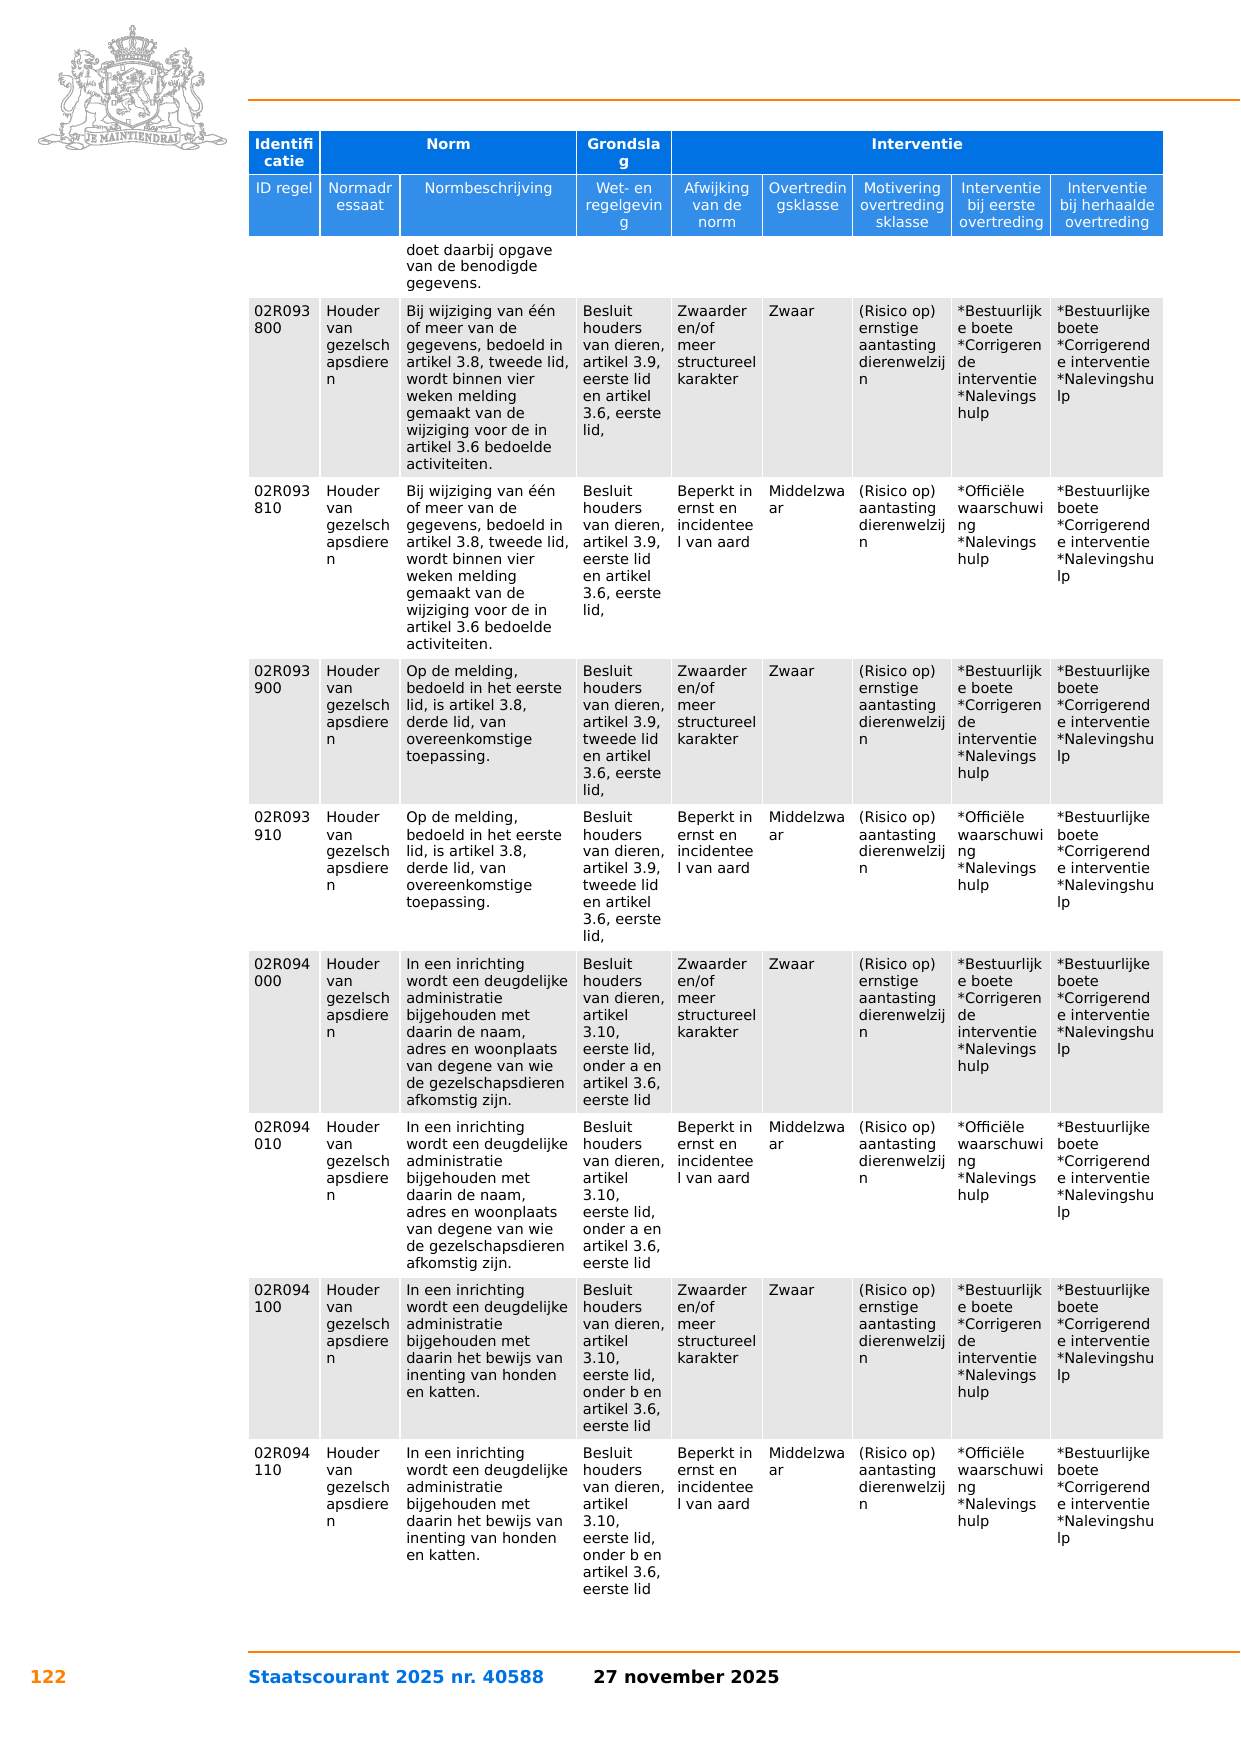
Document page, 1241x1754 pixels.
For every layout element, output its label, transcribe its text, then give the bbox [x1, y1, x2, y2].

table_cell Besluit houders van dieren, artikel 3.9, tweede lid en artikel 3.6, eerste lid, [577, 805, 671, 950]
table_cell *Bestuurlijke boete *Corrigerende interventie *Nalevingshulp [1051, 1441, 1163, 1603]
table_cell Houder van gezelschapsdieren [321, 1114, 399, 1276]
table_cell (Risico op) aantasting dierenwelzijn [853, 1114, 951, 1276]
table_cell Houder van gezelschapsdieren [321, 951, 399, 1113]
table_cell 02R094000 [249, 951, 319, 1113]
table_cell *Officiële waarschuwing *Nalevingshulp [952, 478, 1050, 657]
table_cell Afwijking van de norm [672, 175, 762, 236]
table_cell *Bestuurlijke boete *Corrigerende interventie *Nalevingshulp [1051, 298, 1163, 477]
table_cell Middelzwaar [763, 478, 852, 657]
table_cell Zwaarder en/of meer structureel karakter [672, 298, 762, 477]
table_cell Beperkt in ernst en incidenteel van aard [672, 805, 762, 950]
table_header Identificatie [249, 131, 319, 174]
table_cell Middelzwaar [763, 805, 852, 950]
table_cell Zwaarder en/of meer structureel karakter [672, 951, 762, 1113]
table_cell *Bestuurlijke boete *Corrigerende interventie *Nalevingshulp [952, 951, 1050, 1113]
table_cell Zwaar [763, 298, 852, 477]
table_cell (Risico op) ernstige aantasting dierenwelzijn [853, 659, 951, 804]
table_cell *Bestuurlijke boete *Corrigerende interventie *Nalevingshulp [1051, 1114, 1163, 1276]
table_cell Middelzwaar [763, 1114, 852, 1276]
table_cell Houder van gezelschapsdieren [321, 298, 399, 477]
table_cell [672, 237, 762, 297]
table_cell (Risico op) aantasting dierenwelzijn [853, 1441, 951, 1603]
table_cell Besluit houders van dieren, artikel 3.10, eerste lid, onder a en artikel 3.6, eerste lid [577, 951, 671, 1113]
table_cell In een inrichting wordt een deugdelijke administratie bijgehouden met daarin het bewijs van inenting van honden en katten. [401, 1441, 576, 1603]
table_cell *Bestuurlijke boete *Corrigerende interventie *Nalevingshulp [952, 1278, 1050, 1439]
table_cell Houder van gezelschapsdieren [321, 1278, 399, 1439]
table_cell *Bestuurlijke boete *Corrigerende interventie *Nalevingshulp [1051, 478, 1163, 657]
table_cell *Bestuurlijke boete *Corrigerende interventie *Nalevingshulp [1051, 951, 1163, 1113]
table_cell Overtredingsklasse [763, 175, 852, 236]
table_cell *Bestuurlijke boete *Corrigerende interventie *Nalevingshulp [1051, 1278, 1163, 1439]
table_cell [577, 237, 671, 297]
table_cell 02R094110 [249, 1441, 319, 1603]
table_cell Zwaarder en/of meer structureel karakter [672, 1278, 762, 1439]
table_cell Zwaar [763, 1278, 852, 1439]
table_cell [321, 237, 399, 297]
table_cell (Risico op) ernstige aantasting dierenwelzijn [853, 1278, 951, 1439]
table_cell [763, 237, 852, 297]
table_header Interventie [672, 131, 1163, 174]
table_cell doet daarbij opgave van de benodigde gegevens. [401, 237, 576, 297]
table_cell Motivering overtredingsklasse [853, 175, 951, 236]
table_cell [952, 237, 1050, 297]
table_cell Interventie bij eerste overtreding [952, 175, 1050, 236]
table_cell Besluit houders van dieren, artikel 3.10, eerste lid, onder a en artikel 3.6, eerste lid [577, 1114, 671, 1276]
table_cell 02R094010 [249, 1114, 319, 1276]
table_cell Normadressaat [321, 175, 399, 236]
table_cell Houder van gezelschapsdieren [321, 478, 399, 657]
table_cell *Bestuurlijke boete *Corrigerende interventie *Nalevingshulp [1051, 805, 1163, 950]
table_cell [249, 237, 319, 297]
table_cell (Risico op) aantasting dierenwelzijn [853, 478, 951, 657]
table_cell [853, 237, 951, 297]
table_cell Zwaar [763, 659, 852, 804]
table_cell Houder van gezelschapsdieren [321, 805, 399, 950]
table_cell In een inrichting wordt een deugdelijke administratie bijgehouden met daarin het bewijs van inenting van honden en katten. [401, 1278, 576, 1439]
table_cell Besluit houders van dieren, artikel 3.9, eerste lid en artikel 3.6, eerste lid, [577, 478, 671, 657]
table_cell Beperkt in ernst en incidenteel van aard [672, 478, 762, 657]
table_cell Beperkt in ernst en incidenteel van aard [672, 1114, 762, 1276]
table_header Grondslag [577, 131, 671, 174]
table_cell Besluit houders van dieren, artikel 3.9, tweede lid en artikel 3.6, eerste lid, [577, 659, 671, 804]
table_cell Normbeschrijving [401, 175, 576, 236]
table_cell Besluit houders van dieren, artikel 3.10, eerste lid, onder b en artikel 3.6, eerste lid [577, 1441, 671, 1603]
table_cell (Risico op) ernstige aantasting dierenwelzijn [853, 298, 951, 477]
table_cell 02R094100 [249, 1278, 319, 1439]
table_cell 02R093910 [249, 805, 319, 950]
table_cell 02R093800 [249, 298, 319, 477]
table_cell Beperkt in ernst en incidenteel van aard [672, 1441, 762, 1603]
table_cell Interventie bij herhaalde overtreding [1051, 175, 1163, 236]
table_cell *Officiële waarschuwing *Nalevingshulp [952, 1114, 1050, 1276]
table_cell Besluit houders van dieren, artikel 3.10, eerste lid, onder b en artikel 3.6, eerste lid [577, 1278, 671, 1439]
table_cell In een inrichting wordt een deugdelijke administratie bijgehouden met daarin de naam, adres en woonplaats van degene van wie de gezelschapsdieren afkomstig zijn. [401, 951, 576, 1113]
table_cell Bij wijziging van één of meer van de gegevens, bedoeld in artikel 3.8, tweede lid, wordt binnen vier weken melding gemaakt van de wijziging voor de in artikel 3.6 bedoelde activiteiten. [401, 298, 576, 477]
table_cell Wet- en regelgeving [577, 175, 671, 236]
table_cell Zwaarder en/of meer structureel karakter [672, 659, 762, 804]
table_cell 02R093900 [249, 659, 319, 804]
table_cell *Officiële waarschuwing *Nalevingshulp [952, 1441, 1050, 1603]
table_cell Op de melding, bedoeld in het eerste lid, is artikel 3.8, derde lid, van overeenkomstige toepassing. [401, 805, 576, 950]
table_cell Zwaar [763, 951, 852, 1113]
table_cell Besluit houders van dieren, artikel 3.9, eerste lid en artikel 3.6, eerste lid, [577, 298, 671, 477]
table_cell ID regel [249, 175, 319, 236]
table_cell In een inrichting wordt een deugdelijke administratie bijgehouden met daarin de naam, adres en woonplaats van degene van wie de gezelschapsdieren afkomstig zijn. [401, 1114, 576, 1276]
table_cell *Bestuurlijke boete *Corrigerende interventie *Nalevingshulp [952, 298, 1050, 477]
table_cell *Bestuurlijke boete *Corrigerende interventie *Nalevingshulp [952, 659, 1050, 804]
table_cell *Bestuurlijke boete *Corrigerende interventie *Nalevingshulp [1051, 659, 1163, 804]
table_cell (Risico op) aantasting dierenwelzijn [853, 805, 951, 950]
picture [38, 25, 227, 150]
table_cell Houder van gezelschapsdieren [321, 659, 399, 804]
table_cell Middelzwaar [763, 1441, 852, 1603]
table_cell Houder van gezelschapsdieren [321, 1441, 399, 1603]
table_cell *Officiële waarschuwing *Nalevingshulp [952, 805, 1050, 950]
table_cell 02R093810 [249, 478, 319, 657]
table_cell [1051, 237, 1163, 297]
table_cell Op de melding, bedoeld in het eerste lid, is artikel 3.8, derde lid, van overeenkomstige toepassing. [401, 659, 576, 804]
table_cell Bij wijziging van één of meer van de gegevens, bedoeld in artikel 3.8, tweede lid, wordt binnen vier weken melding gemaakt van de wijziging voor de in artikel 3.6 bedoelde activiteiten. [401, 478, 576, 657]
table_header Norm [321, 131, 576, 174]
table_cell (Risico op) ernstige aantasting dierenwelzijn [853, 951, 951, 1113]
